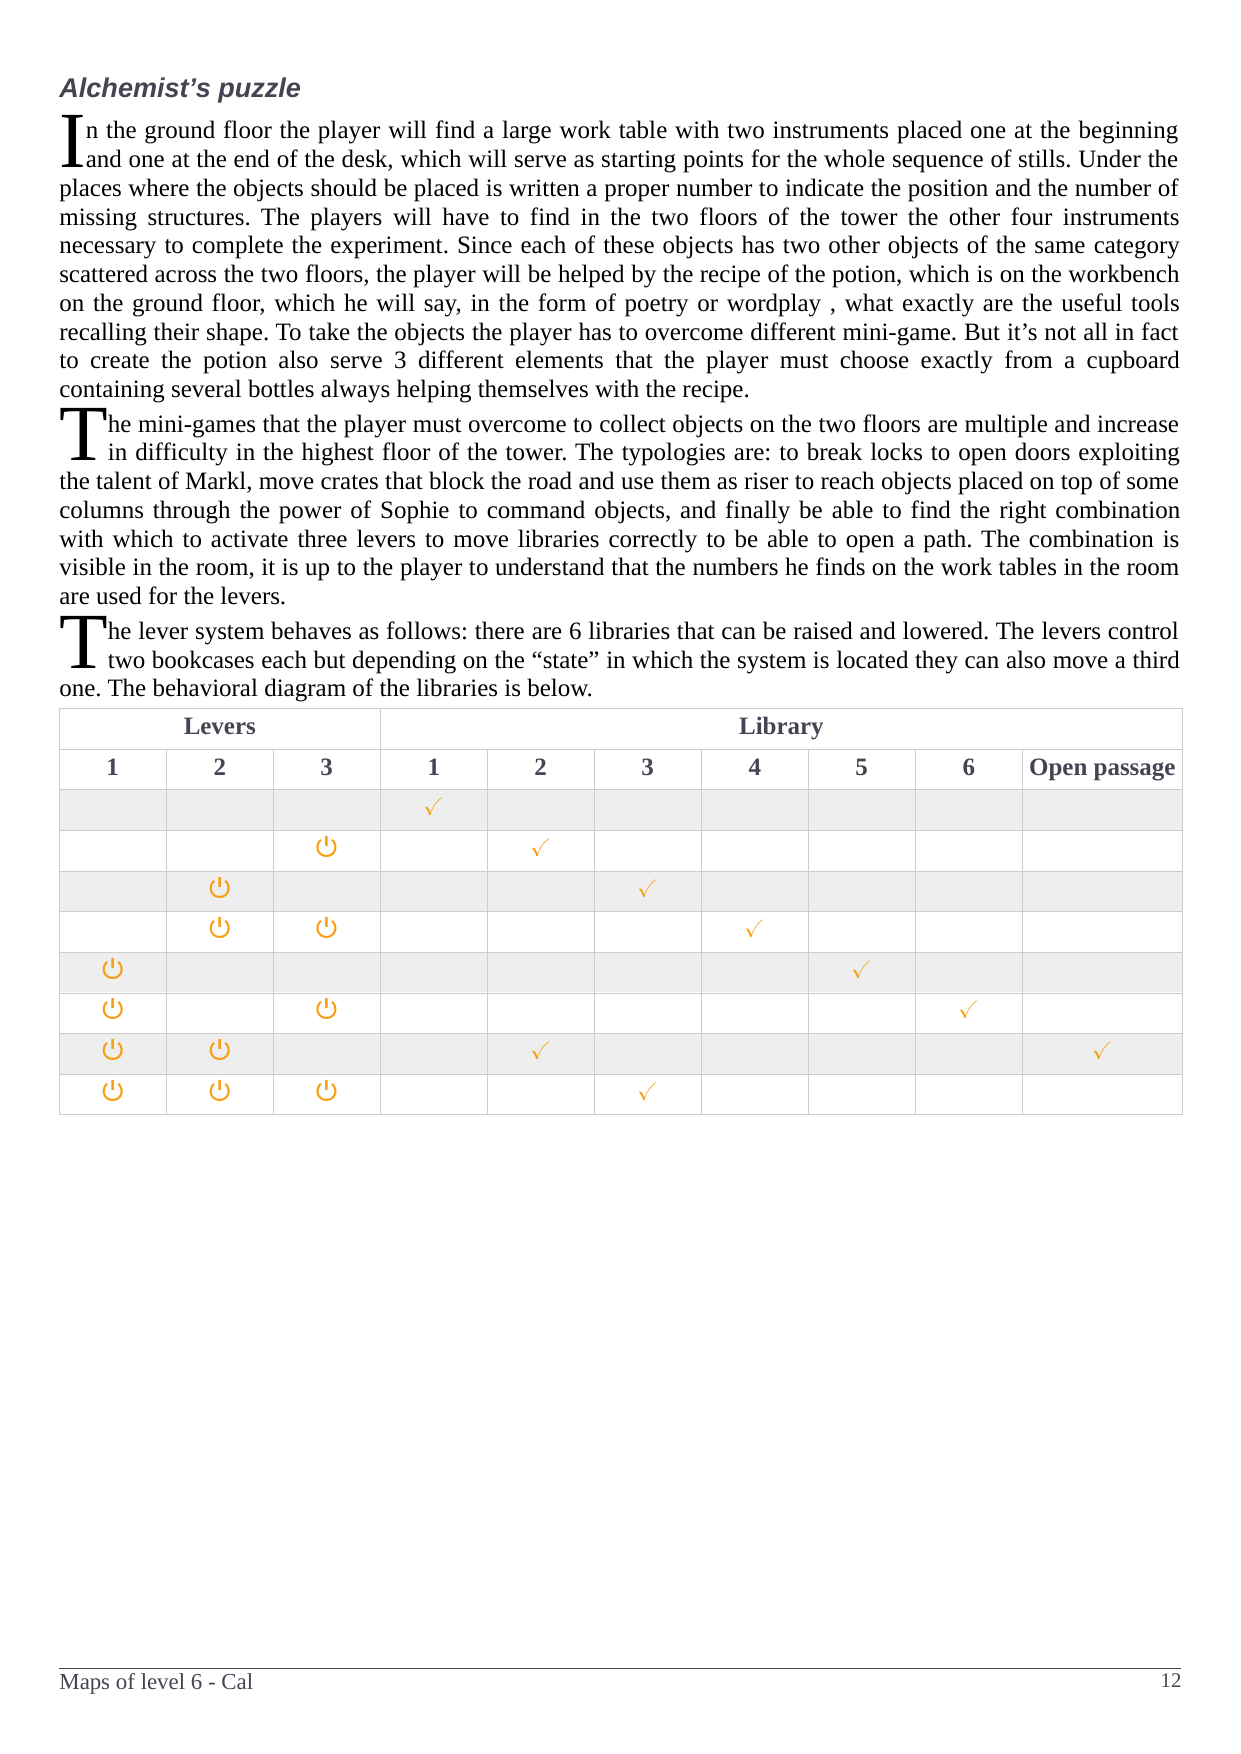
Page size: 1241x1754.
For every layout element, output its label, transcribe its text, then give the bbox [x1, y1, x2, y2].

table_cell [274, 1034, 380, 1074]
table_cell [1023, 953, 1182, 992]
table_cell ✓ [916, 994, 1022, 1033]
table_cell ✓ [488, 831, 594, 871]
table_cell [488, 790, 594, 830]
table_cell [488, 912, 594, 952]
table_cell [60, 912, 166, 952]
table_cell [60, 831, 166, 871]
table_cell ✓ [595, 1075, 701, 1114]
table_cell ⏻ [274, 994, 380, 1033]
table_header Library [381, 709, 1182, 749]
table_cell [274, 790, 380, 830]
table_cell [488, 1075, 594, 1114]
table_cell ⏻ [167, 912, 273, 952]
table_cell 4 [702, 750, 808, 789]
table_cell Open passage [1023, 750, 1182, 789]
table_cell [809, 831, 915, 871]
table_cell [595, 831, 701, 871]
table_cell [916, 872, 1022, 911]
table_cell [167, 953, 273, 992]
table_cell [1023, 994, 1182, 1033]
table_cell ⏻ [60, 994, 166, 1033]
table_cell [916, 1075, 1022, 1114]
table_cell [702, 994, 808, 1033]
table_cell [595, 994, 701, 1033]
table_cell [488, 872, 594, 911]
table_cell [167, 831, 273, 871]
table_cell [381, 872, 487, 911]
text In the ground floor the player will find a large work table with two instruments placed one at the beginning and one at the end of the desk, which will serve as starting points for the whole sequence of stills. Under the places where the objects should be placed is written a proper number to indicate the position and the number of missing structures. The players will have to find in the two floors of the tower the other four instruments necessary to complete the experiment. Since each of these objects has two other objects of the same category scattered across the two floors, the player will be helped by the recipe of the potion, which is on the workbench on the ground floor, which he will say, in the form of poetry or wordplay , what exactly are the useful tools recalling their shape. To take the objects the player has to overcome different mini-game. But it’s not all in fact to create the potion also serve 3 different elements that the player must choose exactly from a cupboard containing several bottles always helping themselves with the recipe. [59, 115, 1181, 403]
table_cell [916, 790, 1022, 830]
table_cell [916, 912, 1022, 952]
table_cell 6 [916, 750, 1022, 789]
table_cell ⏻ [167, 1075, 273, 1114]
table_cell [916, 1034, 1022, 1074]
table_cell [702, 953, 808, 992]
table_cell [595, 1034, 701, 1074]
table_cell [809, 994, 915, 1033]
table_cell [381, 953, 487, 992]
table_cell [809, 872, 915, 911]
table_cell [702, 790, 808, 830]
table_cell [916, 953, 1022, 992]
table_cell 5 [809, 750, 915, 789]
table_cell [488, 953, 594, 992]
table_cell ✓ [488, 1034, 594, 1074]
table_cell [1023, 872, 1182, 911]
table_cell [809, 790, 915, 830]
table_cell [1023, 831, 1182, 871]
table_cell [381, 1034, 487, 1074]
table_cell ⏻ [274, 1075, 380, 1114]
table_cell [381, 831, 487, 871]
table_cell ⏻ [274, 831, 380, 871]
table_header Levers [60, 709, 380, 749]
table_cell 1 [60, 750, 166, 789]
table_cell [381, 912, 487, 952]
table_cell [702, 872, 808, 911]
table_cell ✓ [702, 912, 808, 952]
table_cell [381, 994, 487, 1033]
table_cell [488, 994, 594, 1033]
table_cell [1023, 790, 1182, 830]
table_cell [702, 1075, 808, 1114]
subtitle Alchemist’s puzzle [59, 72, 1181, 103]
table_cell [809, 1075, 915, 1114]
table_cell [809, 912, 915, 952]
table_cell [1023, 912, 1182, 952]
table_cell [60, 872, 166, 911]
table_cell [595, 953, 701, 992]
table_cell [1023, 1075, 1182, 1114]
table_cell 2 [167, 750, 273, 789]
table_cell ⏻ [167, 1034, 273, 1074]
table_cell ✓ [381, 790, 487, 830]
table_cell [60, 790, 166, 830]
table_cell ⏻ [60, 953, 166, 992]
table_cell [916, 831, 1022, 871]
table_cell ✓ [595, 872, 701, 911]
table_cell [381, 1075, 487, 1114]
table_cell [167, 994, 273, 1033]
table_cell [595, 912, 701, 952]
table_cell [274, 953, 380, 992]
table_cell ⏻ [60, 1075, 166, 1114]
table_cell ⏻ [60, 1034, 166, 1074]
text The mini-games that the player must overcome to collect objects on the two floors are multiple and increase in difficulty in the highest floor of the tower. The typologies are: to break locks to open doors exploiting the talent of Markl, move crates that block the road and use them as riser to reach objects placed on top of some columns through the power of Sophie to command objects, and finally be able to find the right combination with which to activate three levers to move libraries correctly to be able to open a path. The combination is visible in the room, it is up to the player to understand that the numbers he finds on the work tables in the room are used for the levers. [59, 409, 1181, 610]
table_cell ✓ [1023, 1034, 1182, 1074]
table_cell [595, 790, 701, 830]
table_cell [809, 1034, 915, 1074]
table_cell [167, 790, 273, 830]
table_cell [702, 831, 808, 871]
table_cell [274, 872, 380, 911]
table_cell ⏻ [167, 872, 273, 911]
text The lever system behaves as follows: there are 6 libraries that can be raised and lowered. The levers control two bookcases each but depending on the “state” in which the system is located they can also move a third one. The behavioral diagram of the libraries is below. [59, 616, 1181, 702]
table_cell 1 [381, 750, 487, 789]
table_cell [702, 1034, 808, 1074]
table_cell 3 [274, 750, 380, 789]
table_cell ✓ [809, 953, 915, 992]
table_cell 2 [488, 750, 594, 789]
table_cell 3 [595, 750, 701, 789]
table_cell ⏻ [274, 912, 380, 952]
